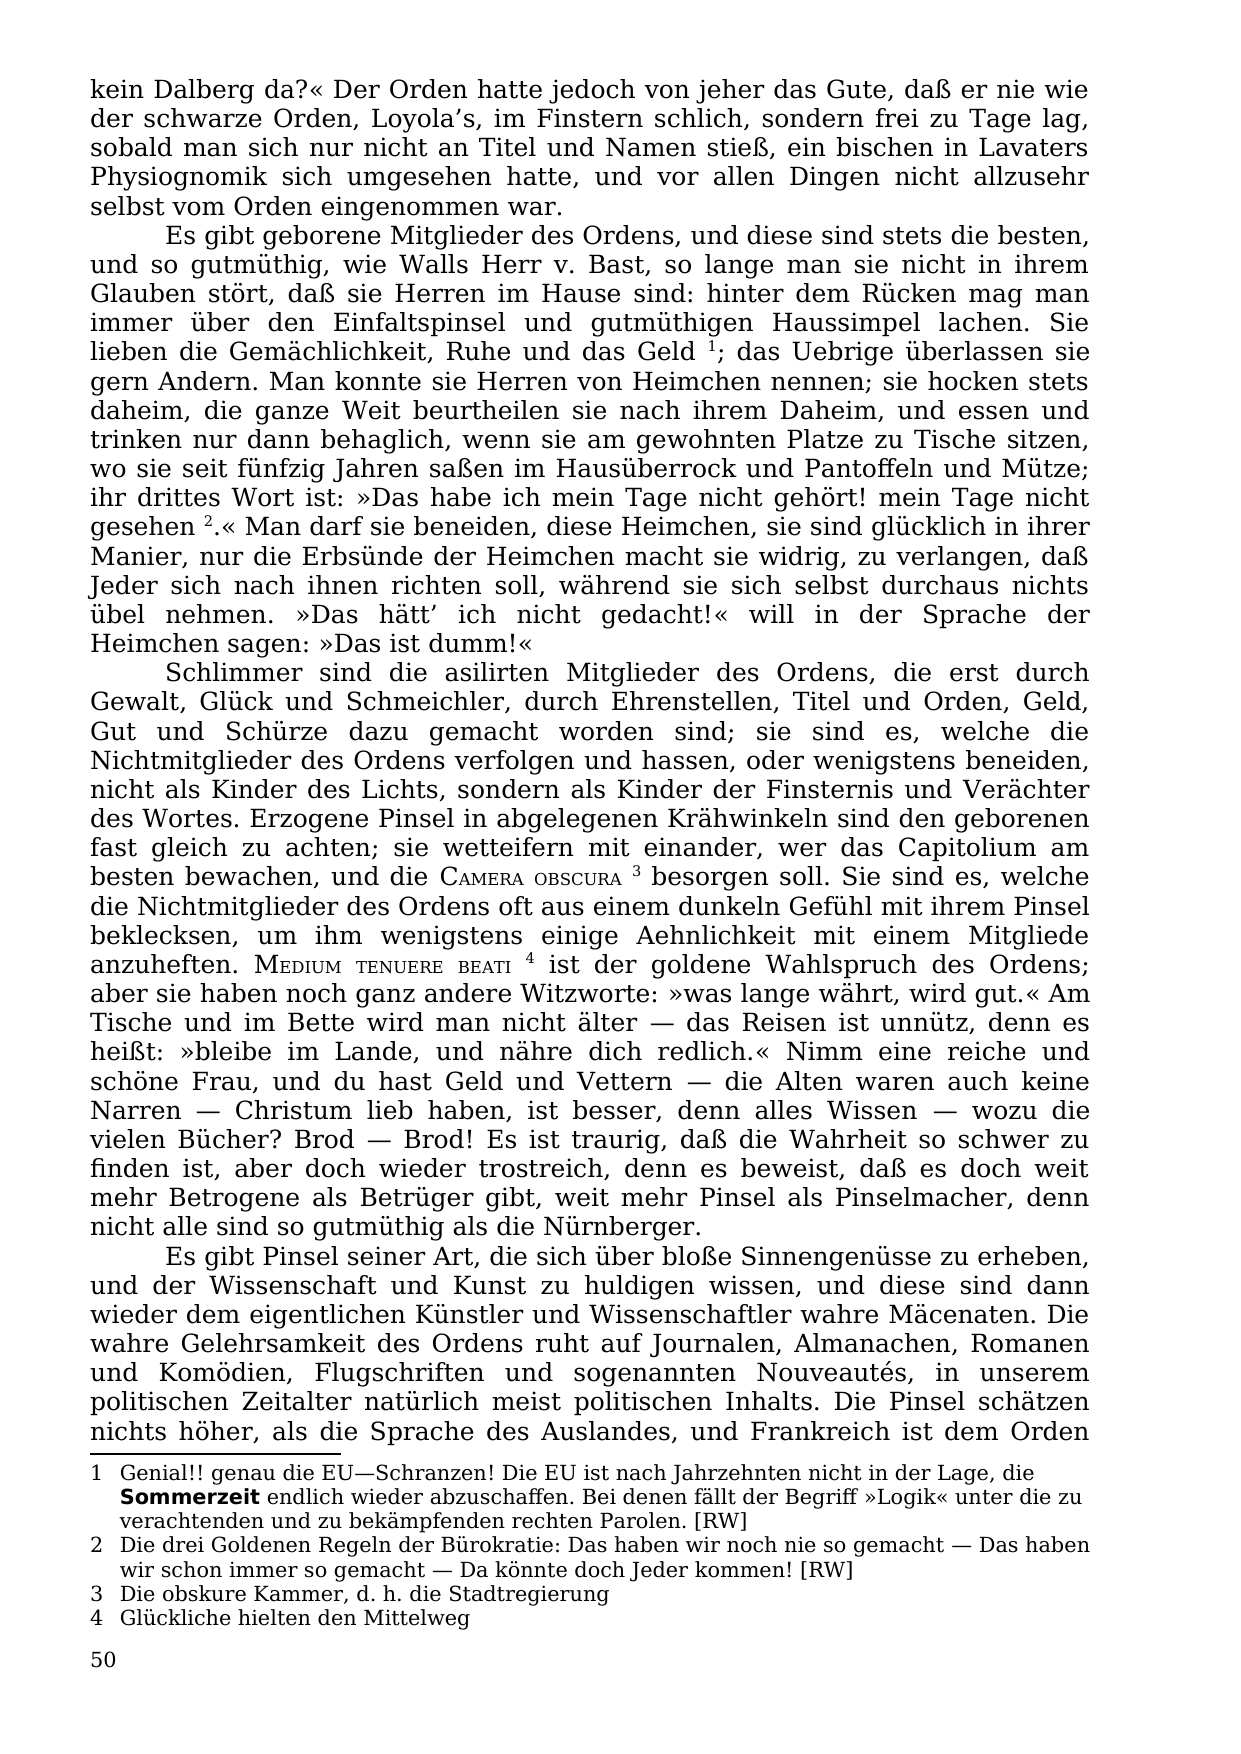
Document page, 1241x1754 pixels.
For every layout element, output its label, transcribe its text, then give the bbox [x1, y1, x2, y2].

text Es gibt Pinsel seiner Art, die sich über bloße Sinnengenüsse zu erheben, und der Wissenschaft und Kunst zu huldigen wissen, und diese sind dann wieder dem eigentlichen Künstler und Wissenschaftler wahre Mäcenaten. Die wahre Gelehrsamkeit des Ordens ruht auf Journalen, Almanachen, Romanen und Komödien, Flugschriften und sogenannten Nouveautés, in unserem politischen Zeitalter natürlich meist politischen Inhalts. Die Pinsel schätzen nichts höher, als die Sprache des Auslandes, und Frankreich ist dem Orden [90, 1242, 1091, 1446]
text kein Dalberg da?« Der Orden hatte jedoch von jeher das Gute, daß er nie wie der schwarze Orden, Loyola’s, im Finstern schlich, sondern frei zu Tage lag, sobald man sich nur nicht an Titel und Namen stieß, ein bischen in Lavaters Physiognomik sich umgesehen hatte, und vor allen Dingen nicht allzusehr selbst vom Orden eingenommen war. [90, 75, 1091, 221]
text Genial!! genau die EU—Schranzen! Die EU ist nach Jahrzehnten nicht in der Lage, die Sommerzeit endlich wieder abzuschaffen. Bei denen fällt der Begriff »Logik« unter die zu verachtenden und zu bekämpfenden rechten Parolen. [RW] [90, 1461, 1091, 1533]
text Glückliche hielten den Mittelweg [90, 1606, 1091, 1631]
text Die drei Goldenen Regeln der Bürokratie: Das haben wir noch nie so gemacht — Das haben wir schon immer so gemacht — Da könnte doch Jeder kommen! [RW] [90, 1533, 1091, 1582]
text Es gibt geborene Mitglieder des Ordens, und diese sind stets die besten, und so gutmüthig, wie Walls Herr v. Bast, so lange man sie nicht in ihrem Glauben stört, daß sie Herren im Hause sind: hinter dem Rücken mag man immer über den Einfaltspinsel und gutmüthigen Haussimpel lachen. Sie lieben die Gemächlichkeit, Ruhe und das Geld ; das Uebrige überlassen sie gern Andern. Man konnte sie Herren von Heimchen nennen; sie hocken stets daheim, die ganze Weit beurtheilen sie nach ihrem Daheim, und essen und trinken nur dann behaglich, wenn sie am gewohnten Platze zu Tische sitzen, wo sie seit fünfzig Jahren saßen im Hausüberrock und Pantoffeln und Mütze; ihr drittes Wort ist: »Das habe ich mein Tage nicht gehört! mein Tage nicht gesehen .« Man darf sie beneiden, diese Heimchen, sie sind glücklich in ihrer Manier, nur die Erbsünde der Heimchen macht sie widrig, zu verlangen, daß Jeder sich nach ihnen richten soll, während sie sich selbst durchaus nichts übel nehmen. »Das hätt’ ich nicht gedacht!« will in der Sprache der Heimchen sagen: »Das ist dumm!« [90, 221, 1091, 658]
text Die obskure Kammer, d. h. die Stadtregierung [90, 1582, 1091, 1606]
text Schlimmer sind die asilirten Mitglieder des Ordens, die erst durch Gewalt, Glück und Schmeichler, durch Ehrenstellen, Titel und Orden, Geld, Gut und Schürze dazu gemacht worden sind; sie sind es, welche die Nichtmitglieder des Ordens verfolgen und hassen, oder wenigstens beneiden, nicht als Kinder des Lichts, sondern als Kinder der Finsternis und Verächter des Wortes. Erzogene Pinsel in abgelegenen Krähwinkeln sind den geborenen fast gleich zu achten; sie wetteifern mit einander, wer das Capitolium am besten bewachen, und die Camera obscura besorgen soll. Sie sind es, welche die Nichtmitglieder des Ordens oft aus einem dunkeln Gefühl mit ihrem Pinsel beklecksen, um ihm wenigstens einige Aehnlichkeit mit einem Mitgliede anzuheften. Medium tenuere beati ist der goldene Wahlspruch des Ordens; aber sie haben noch ganz andere Witzworte: »was lange währt, wird gut.« Am Tische und im Bette wird man nicht älter — das Reisen ist unnütz, denn es heißt: »bleibe im Lande, und nähre dich redlich.« Nimm eine reiche und schöne Frau, und du hast Geld und Vettern — die Alten waren auch keine Narren — Christum lieb haben, ist besser, denn alles Wissen — wozu die vielen Bücher? Brod — Brod! Es ist traurig, daß die Wahrheit so schwer zu finden ist, aber doch wieder trostreich, denn es beweist, daß es doch weit mehr Betrogene als Betrüger gibt, weit mehr Pinsel als Pinselmacher, denn nicht alle sind so gutmüthig als die Nürnberger. [90, 658, 1091, 1242]
